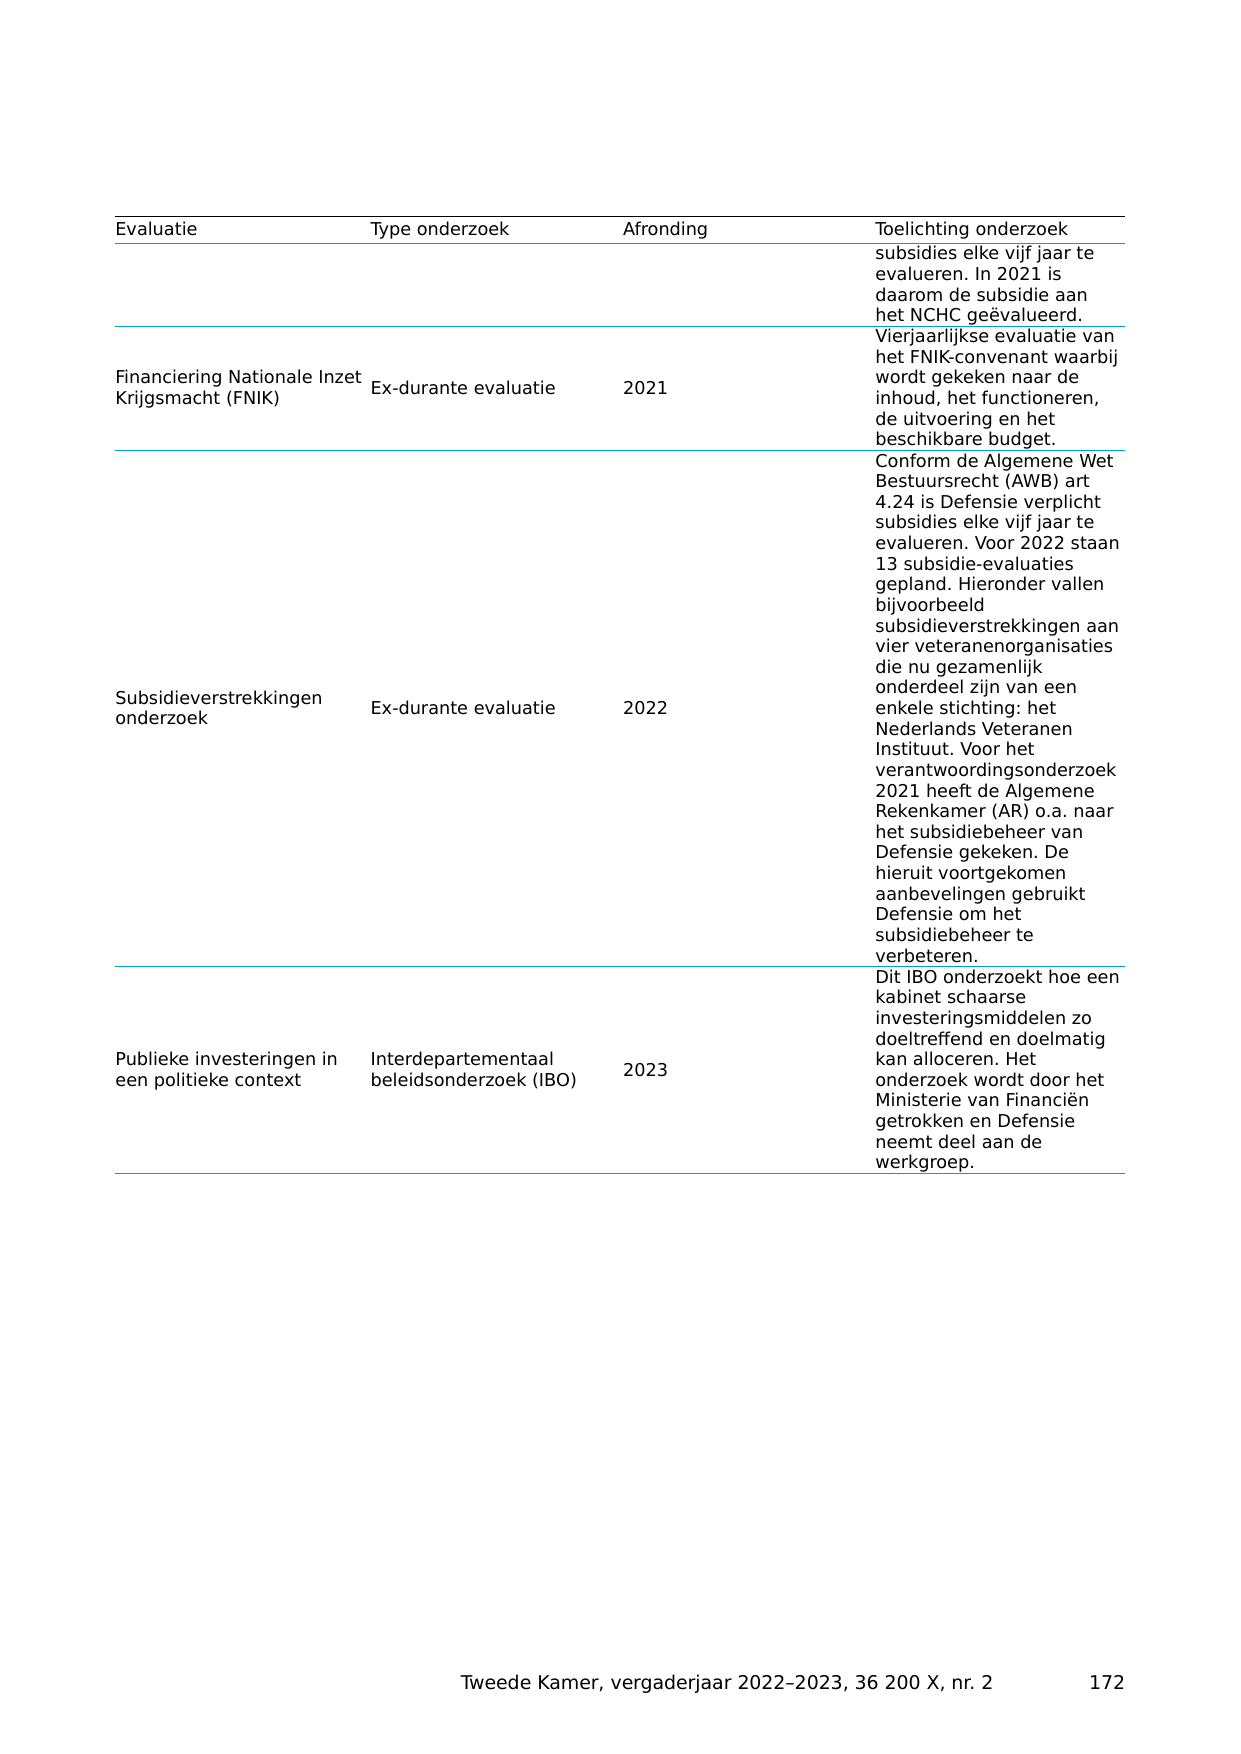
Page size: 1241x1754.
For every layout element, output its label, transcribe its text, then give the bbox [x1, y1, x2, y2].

table_cell Ex-durante evaluatie [368, 327, 620, 450]
table_cell Publieke investeringen in een politieke context [115, 967, 367, 1173]
table_cell 2021 [620, 327, 872, 450]
table_cell subsidies elke vijf jaar te evalueren. In 2021 is daarom de subsidie aan het NCHC geëvalueerd. [872, 244, 1125, 326]
table_cell [368, 244, 620, 326]
table_cell Ex-durante evaluatie [368, 451, 620, 966]
table_cell Dit IBO onderzoekt hoe een kabinet schaarse investeringsmiddelen zo doeltreffend en doelmatig kan alloceren. Het onderzoek wordt door het Ministerie van Financiën getrokken en Defensie neemt deel aan de werkgroep. [872, 967, 1125, 1173]
table_header Tabel 62 Overige onderzoeken en evaluaties [115, 191, 1125, 216]
table_cell Evaluatie [115, 217, 367, 243]
table_cell Vierjaarlijkse evaluatie van het FNIK-convenant waarbij wordt gekeken naar de inhoud, het functioneren, de uitvoering en het beschikbare budget. [872, 327, 1125, 450]
table_cell [115, 244, 367, 326]
table_cell Toelichting onderzoek [872, 217, 1125, 243]
table_cell Financiering Nationale Inzet Krijgsmacht (FNIK) [115, 327, 367, 450]
table_cell [620, 244, 872, 326]
table_cell Afronding [620, 217, 872, 243]
table_cell Conform de Algemene Wet Bestuursrecht (AWB) art 4.24 is Defensie verplicht subsidies elke vijf jaar te evalueren. Voor 2022 staan 13 subsidie-evaluaties gepland. Hieronder vallen bijvoorbeeld subsidieverstrekkingen aan vier veteranenorganisaties die nu gezamenlijk onderdeel zijn van een enkele stichting: het Nederlands Veteranen Instituut. Voor het verantwoordingsonderzoek 2021 heeft de Algemene Rekenkamer (AR) o.a. naar het subsidiebeheer van Defensie gekeken. De hieruit voortgekomen aanbevelingen gebruikt Defensie om het subsidiebeheer te verbeteren. [872, 451, 1125, 966]
table_cell Subsidieverstrekkingen onderzoek [115, 451, 367, 966]
table_cell 2023 [620, 967, 872, 1173]
table_cell 2022 [620, 451, 872, 966]
table_cell Interdepartementaal beleidsonderzoek (IBO) [368, 967, 620, 1173]
table_cell Type onderzoek [368, 217, 620, 243]
